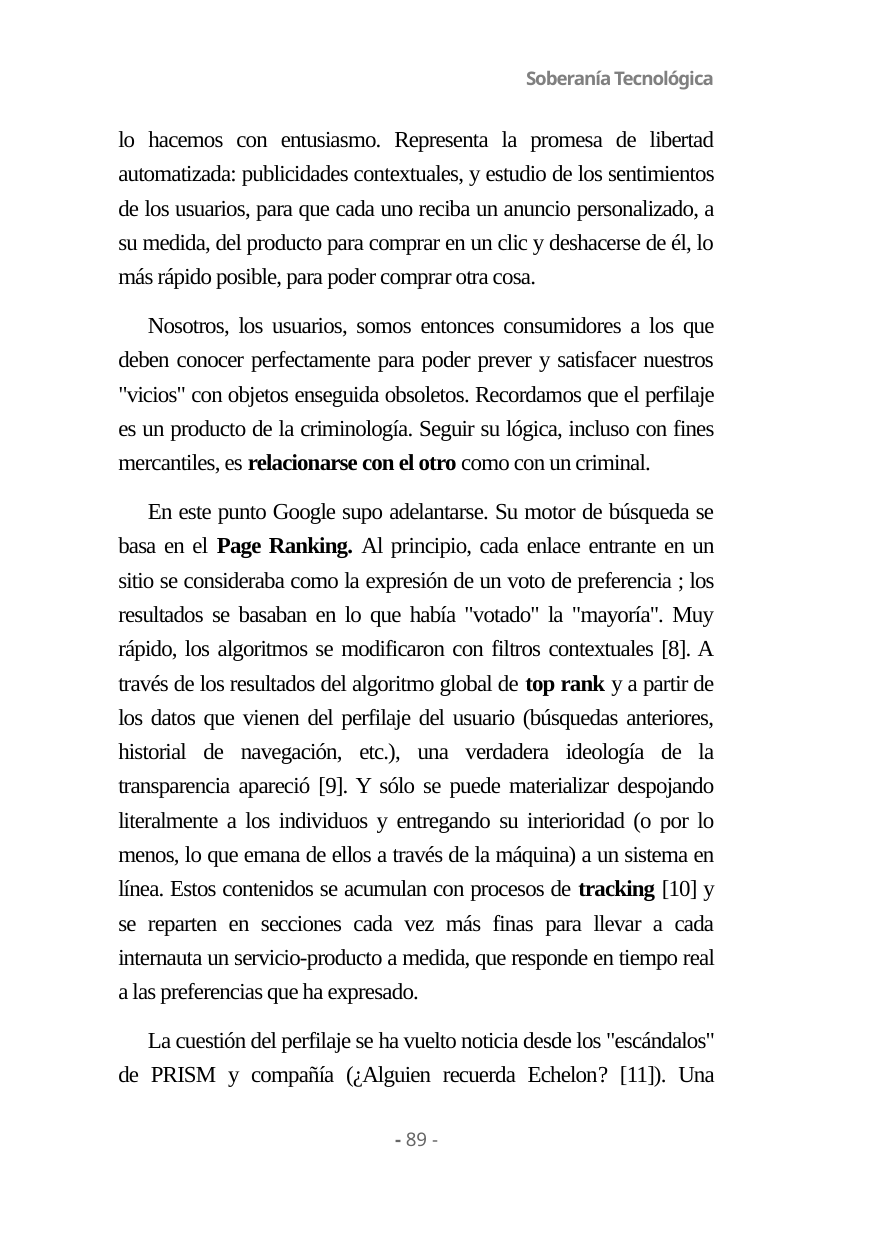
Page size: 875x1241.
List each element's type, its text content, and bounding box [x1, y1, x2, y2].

text lo hacemos con entusiasmo. Representa la promesa de libertad automatizada: publicidades contextuales, y estudio de los sentimientos de los usuarios, para que cada uno reciba un anuncio personalizado, a su medida, del producto para comprar en un clic y deshacerse de él, lo más rápido posible, para poder comprar otra cosa. [118, 120, 714, 291]
text La cuestión del perfilaje se ha vuelto noticia desde los "escándalos" de PRISM y compañía (¿Alguien recuerda Echelon? [11]). Una [118, 1021, 714, 1090]
text Nosotros, los usuarios, somos entonces consumidores a los que deben conocer perfectamente para poder prever y satisfacer nuestros "vicios" con objetos enseguida obsoletos. Recordamos que el perfilaje es un producto de la criminología. Seguir su lógica, incluso con fines mercantiles, es relacionarse con el otro como con un criminal. [118, 306, 714, 477]
text En este punto Google supo adelantarse. Su motor de búsqueda se basa en el Page Ranking. Al principio, cada enlace entrante en un sitio se consideraba como la expresión de un voto de preferencia ; los resultados se basaban en lo que había "votado" la "mayoría". Muy rápido, los algoritmos se modificaron con filtros contextuales [8]. A través de los resultados del algoritmo global de top rank y a partir de los datos que vienen del perfilaje del usuario (búsquedas anteriores, historial de navegación, etc.), una verdadera ideología de la transparencia apareció [9]. Y sólo se puede materializar despojando literalmente a los individuos y entregando su interioridad (o por lo menos, lo que emana de ellos a través de la máquina) a un sistema en línea. Estos contenidos se acumulan con procesos de tracking [10] y se reparten en secciones cada vez más finas para llevar a cada internauta un servicio-producto a medida, que responde en tiempo real a las preferencias que ha expresado. [118, 492, 714, 1006]
